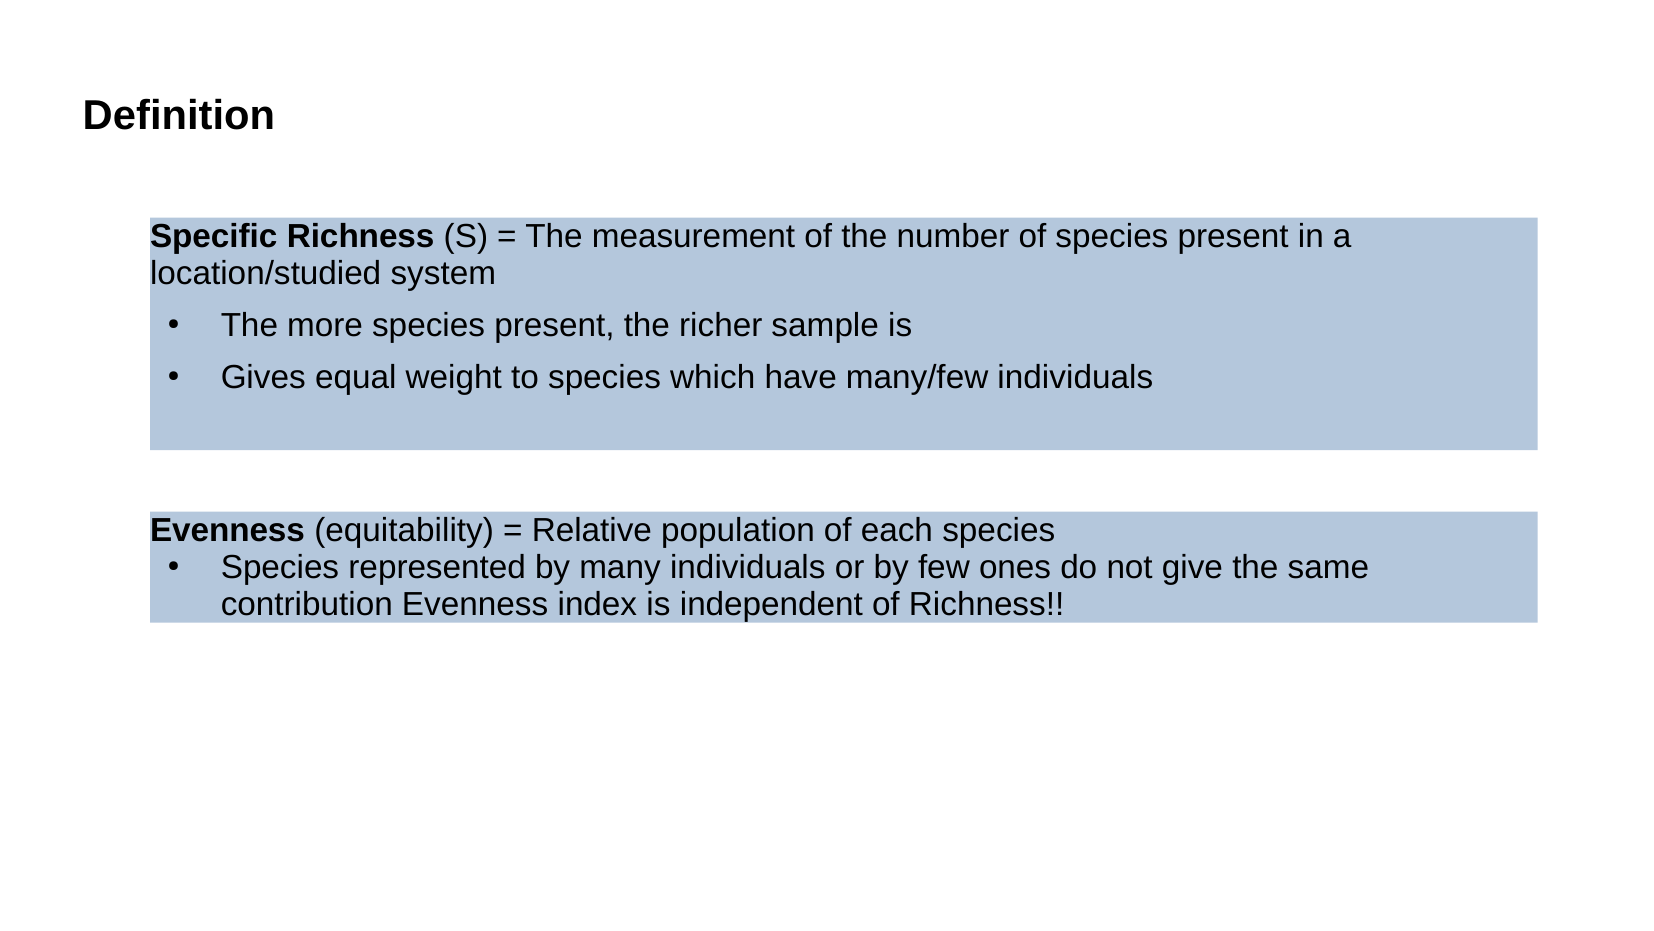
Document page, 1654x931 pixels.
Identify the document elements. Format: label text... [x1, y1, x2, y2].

title Definition [82, 37, 1571, 193]
text_box Evenness (equitability) = Relative population of each species Species represented by many individuals or by few ones do not give the same contribution Evenness index is independent of Richness!! [150, 511, 1538, 623]
list Specific Richness (S) = The measurement of the number of species present in a location/studied system The more species present, the richer sample is Gives equal weight to species which have many/few individuals [150, 217, 1538, 451]
